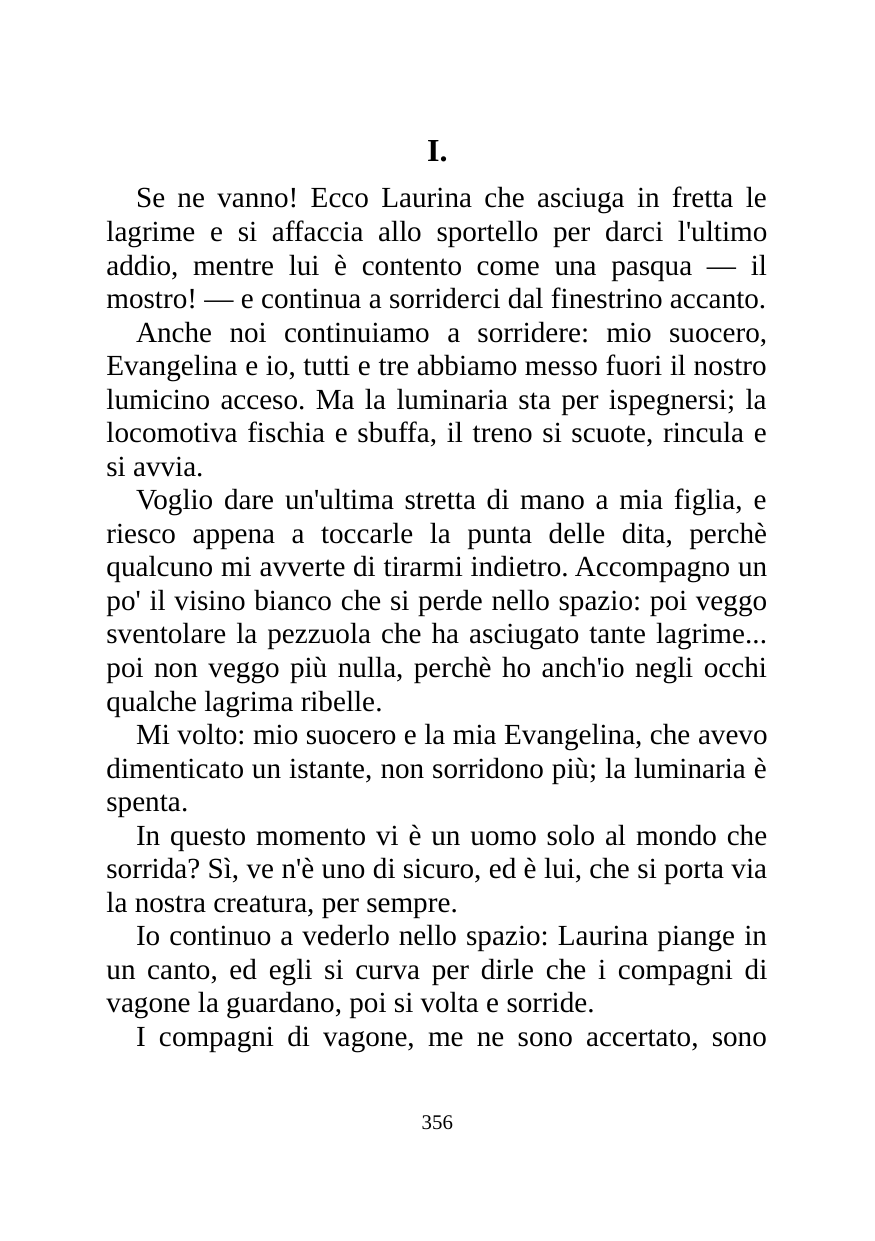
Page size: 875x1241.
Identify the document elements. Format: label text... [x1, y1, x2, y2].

text In questo momento vi è un uomo solo al mondo che sorrida? Sì, ve n'è uno di sicuro, ed è lui, che si porta via la nostra creatura, per sempre. [106, 818, 768, 918]
text Anche noi continuiamo a sorridere: mio suocero, Evangelina e io, tutti e tre abbiamo messo fuori il nostro lumicino acceso. Ma la luminaria sta per ispegnersi; la locomotiva fischia e sbuffa, il treno si scuote, rincula e si avvia. [106, 315, 768, 482]
text Io continuo a vederlo nello spazio: Laurina piange in un canto, ed egli si curva per dirle che i compagni di vagone la guardano, poi si volta e sorride. [106, 918, 768, 1019]
text Se ne vanno! Ecco Laurina che asciuga in fretta le lagrime e si affaccia allo sportello per darci l'ultimo addio, mentre lui è contento come una pasqua — il mostro! — e continua a sorriderci dal finestrino accanto. [106, 181, 768, 315]
text I compagni di vagone, me ne sono accertato, sono [106, 1019, 768, 1053]
subtitle I. [106, 131, 768, 168]
text Mi volto: mio suocero e la mia Evangelina, che avevo dimenticato un istante, non sorridono più; la luminaria è spenta. [106, 717, 768, 818]
text Voglio dare un'ultima stretta di mano a mia figlia, e riesco appena a toccarle la punta delle dita, perchè qualcuno mi avverte di tirarmi indietro. Accompagno un po' il visino bianco che si perde nello spazio: poi veggo sventolare la pezzuola che ha asciugato tante lagrime... poi non veggo più nulla, perchè ho anch'io negli occhi qualche lagrima ribelle. [106, 482, 768, 717]
